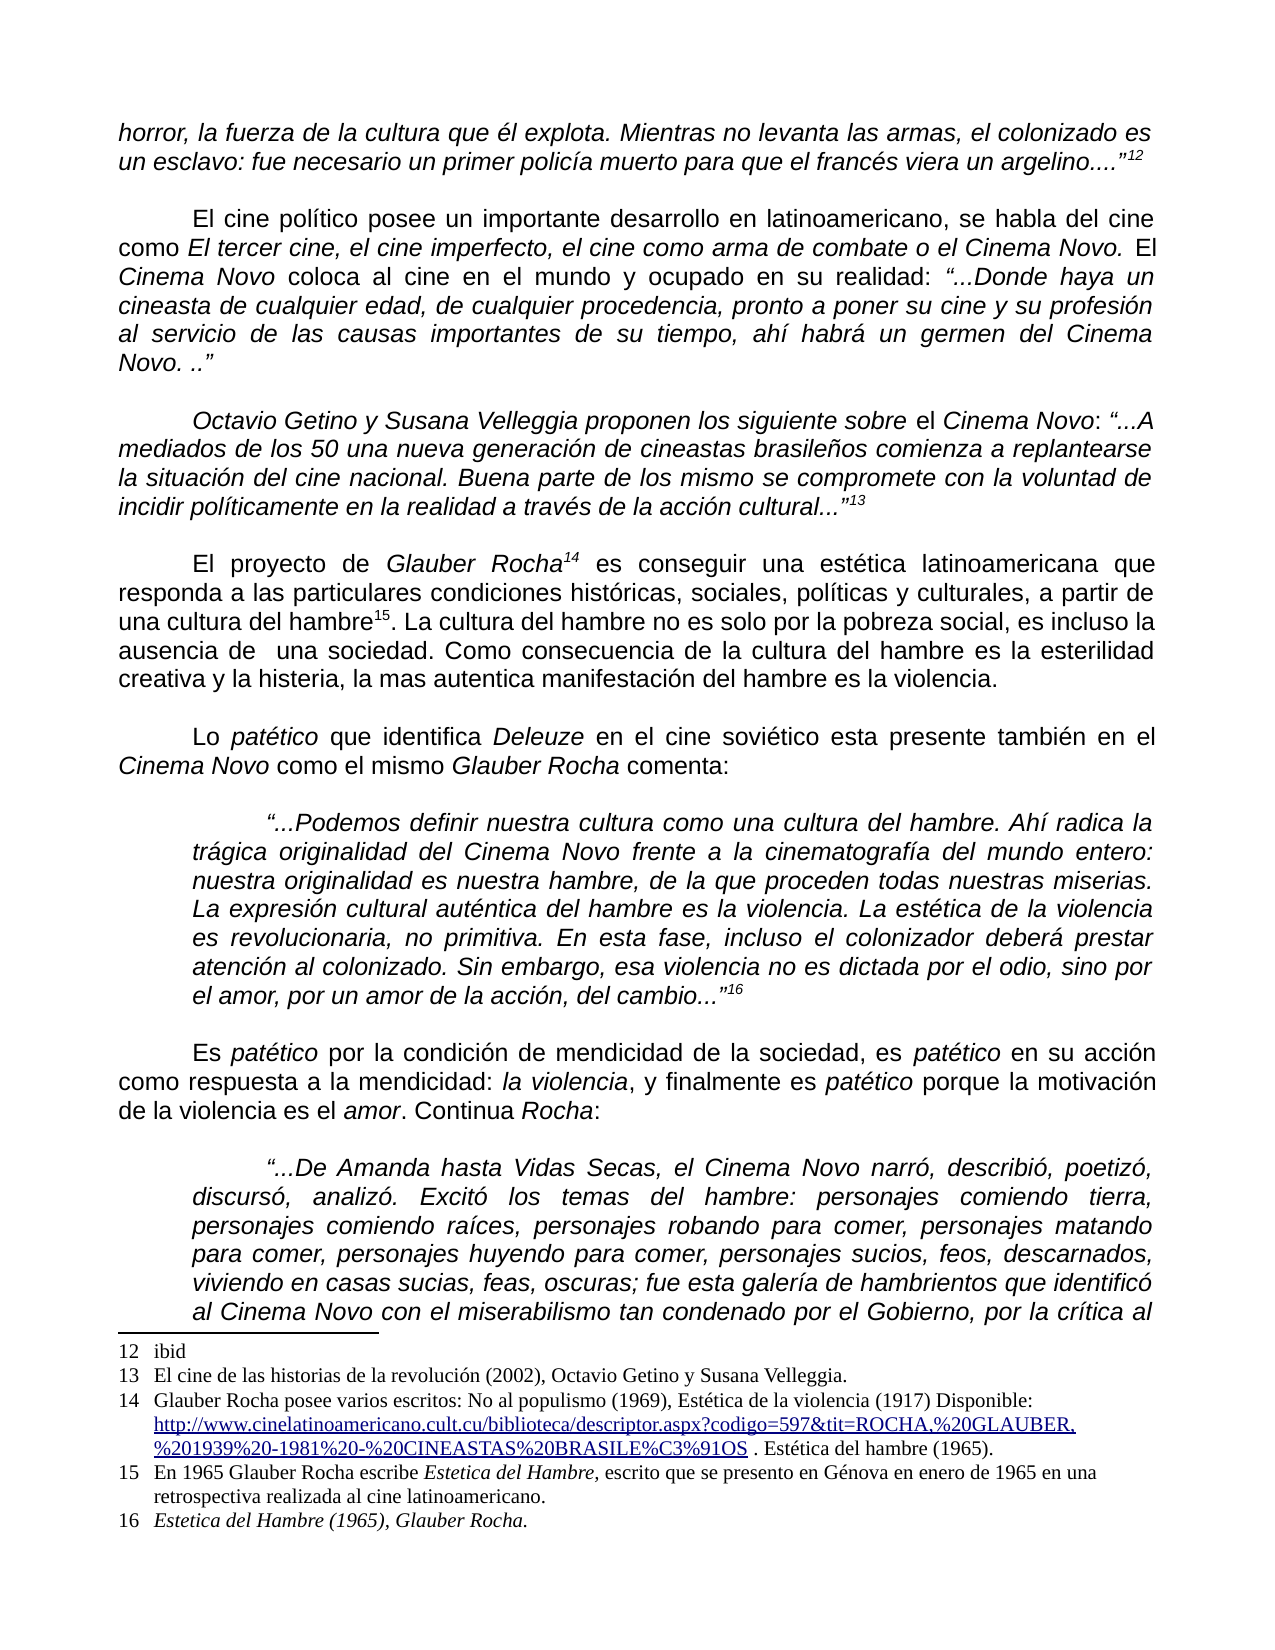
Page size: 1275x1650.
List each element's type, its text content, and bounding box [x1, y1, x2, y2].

text En 1965 Glauber Rocha escribe Estetica del Hambre, escrito que se presento en Génova en enero de 1965 en una retrospectiva realizada al cine latinoamericano. [118, 1460, 1157, 1508]
text “...Podemos definir nuestra cultura como una cultura del hambre. Ahí radica la trágica originalidad del Cinema Novo frente a la cinematografía del mundo entero: nuestra originalidad es nuestra hambre, de la que proceden todas nuestras miserias. La expresión cultural auténtica del hambre es la violencia. La estética de la violencia es revolucionaria, no primitiva. En esta fase, incluso el colonizador deberá prestar atención al colonizado. Sin embargo, esa violencia no es dictada por el odio, sino por el amor, por un amor de la acción, del cambio...” [192, 808, 1157, 1009]
text Octavio Getino y Susana Velleggia proponen los siguiente sobre el Cinema Novo: “...A mediados de los 50 una nueva generación de cineastas brasileños comienza a replantearse la situación del cine nacional. Buena parte de los mismo se compromete con la voluntad de incidir políticamente en la realidad a través de la acción cultural...” [118, 406, 1157, 521]
text El cine político posee un importante desarrollo en latinoamericano, se habla del cine como El tercer cine, el cine imperfecto, el cine como arma de combate o el Cinema Novo. El Cinema Novo coloca al cine en el mundo y ocupado en su realidad: “...Donde haya un cineasta de cualquier edad, de cualquier procedencia, pronto a poner su cine y su profesión al servicio de las causas importantes de su tiempo, ahí habrá un germen del Cinema Novo. ..” [118, 204, 1157, 377]
text “...De Amanda hasta Vidas Secas, el Cinema Novo narró, describió, poetizó, discursó, analizó. Excitó los temas del hambre: personajes comiendo tierra, personajes comiendo raíces, personajes robando para comer, personajes matando para comer, personajes huyendo para comer, personajes sucios, feos, descarnados, viviendo en casas sucias, feas, oscuras; fue esta galería de hambrientos que identificó al Cinema Novo con el miserabilismo tan condenado por el Gobierno, por la crítica al [192, 1153, 1157, 1326]
text El cine de las historias de la revolución (2002), Octavio Getino y Susana Velleggia. [118, 1363, 1157, 1387]
text Glauber Rocha posee varios escritos: No al populismo (1969), Estética de la violencia (1917) Disponible: http://www.cinelatinoamericano.cult.cu/biblioteca/descriptor.aspx?codigo=597&tit=ROCHA,%20GLAUBER,%201939%20-1981%20-%20CINEASTAS%20BRASILE%C3%91OS . Estética del hambre (1965). [118, 1387, 1157, 1460]
text Estetica del Hambre (1965), Glauber Rocha. [118, 1508, 1157, 1532]
text El proyecto de Glauber Rocha es conseguir una estética latinoamericana que responda a las particulares condiciones históricas, sociales, políticas y culturales, a partir de una cultura del hambre. La cultura del hambre no es solo por la pobreza social, es incluso la ausencia de una sociedad. Como consecuencia de la cultura del hambre es la esterilidad creativa y la histeria, la mas autentica manifestación del hambre es la violencia. [118, 549, 1157, 693]
text Es patético por la condición de mendicidad de la sociedad, es patético en su acción como respuesta a la mendicidad: la violencia, y finalmente es patético porque la motivación de la violencia es el amor. Continua Rocha: [118, 1038, 1157, 1124]
text Lo patético que identifica Deleuze en el cine soviético esta presente también en el Cinema Novo como el mismo Glauber Rocha comenta: [118, 722, 1157, 779]
text ibid [118, 1339, 1157, 1363]
text horror, la fuerza de la cultura que él explota. Mientras no levanta las armas, el colonizado es un esclavo: fue necesario un primer policía muerto para que el francés viera un argelino....” [118, 118, 1157, 176]
